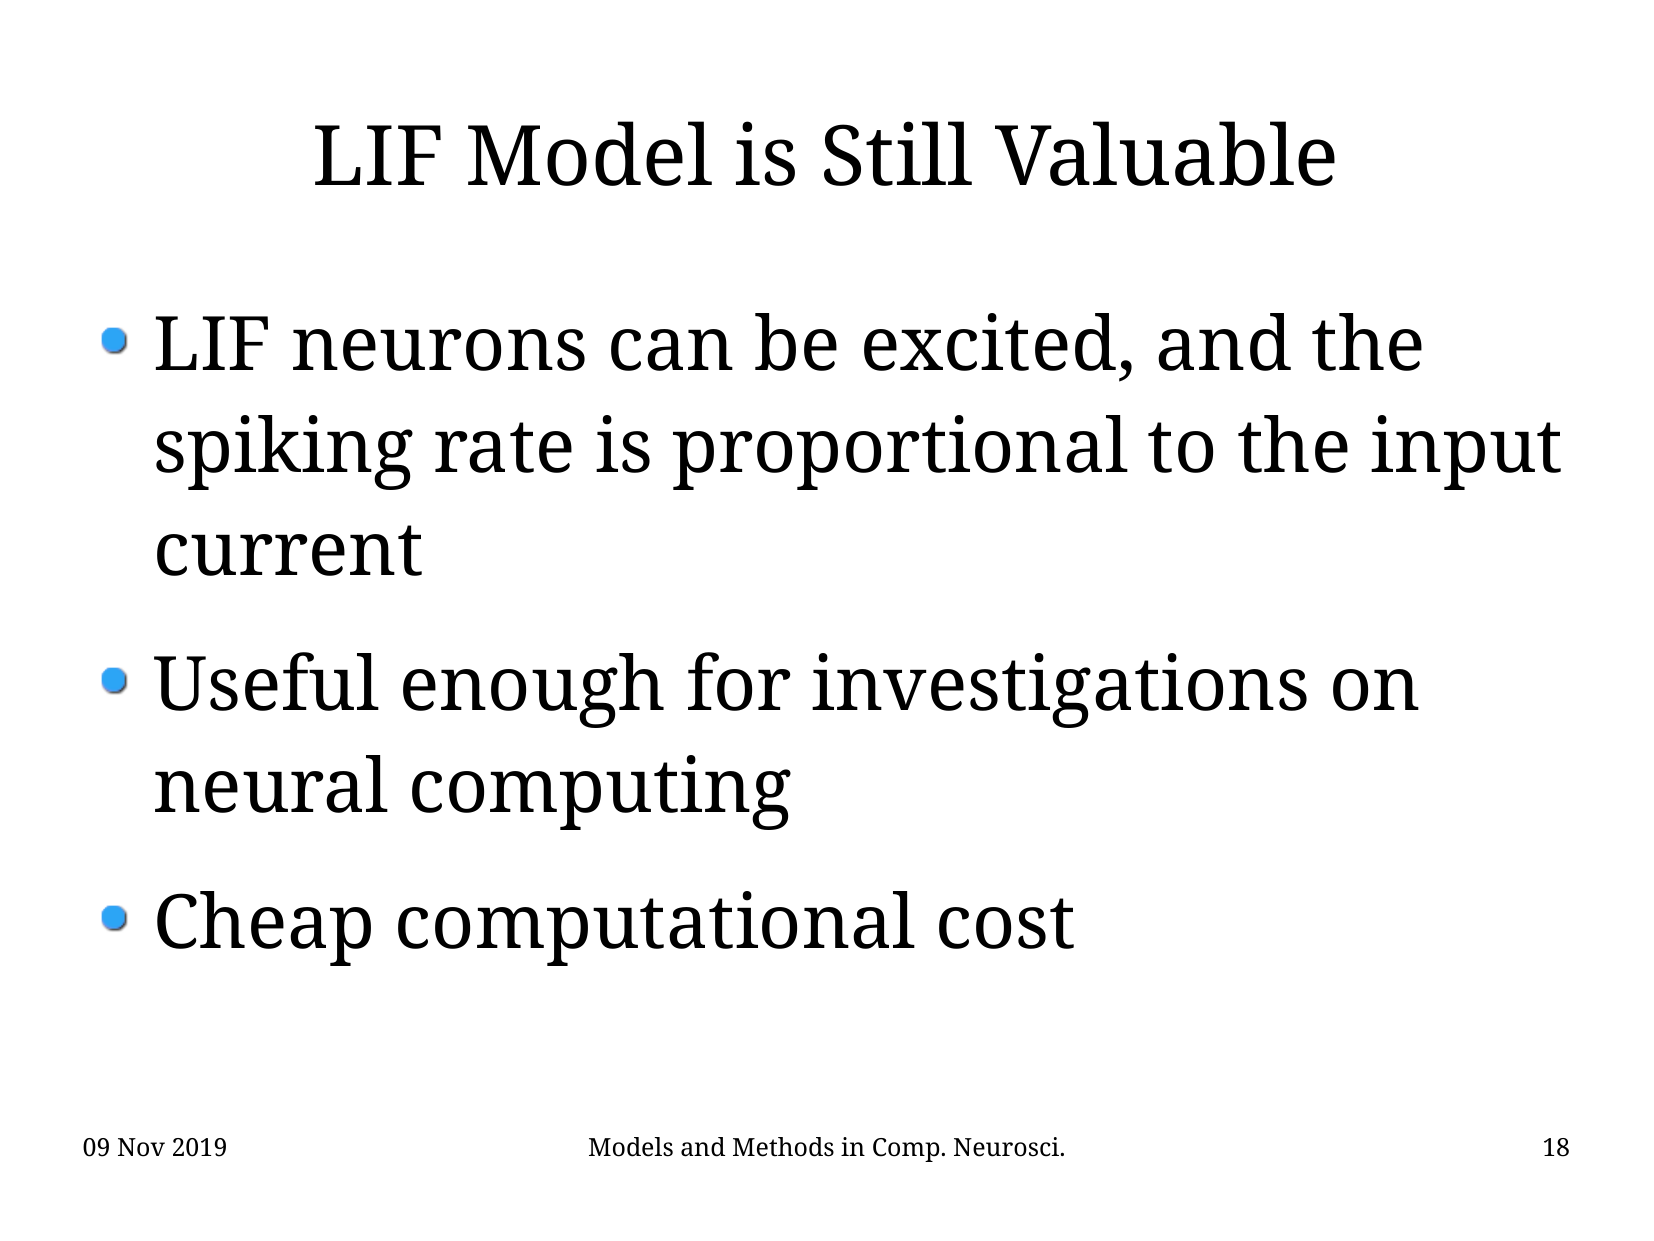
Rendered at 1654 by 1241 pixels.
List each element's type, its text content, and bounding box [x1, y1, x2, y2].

list LIF neurons can be excited, and the spiking rate is proportional to the input current Useful enough for investigations on neural computing Cheap computational cost [82, 290, 1571, 1010]
title LIF Model is Still Valuable [82, 49, 1571, 257]
